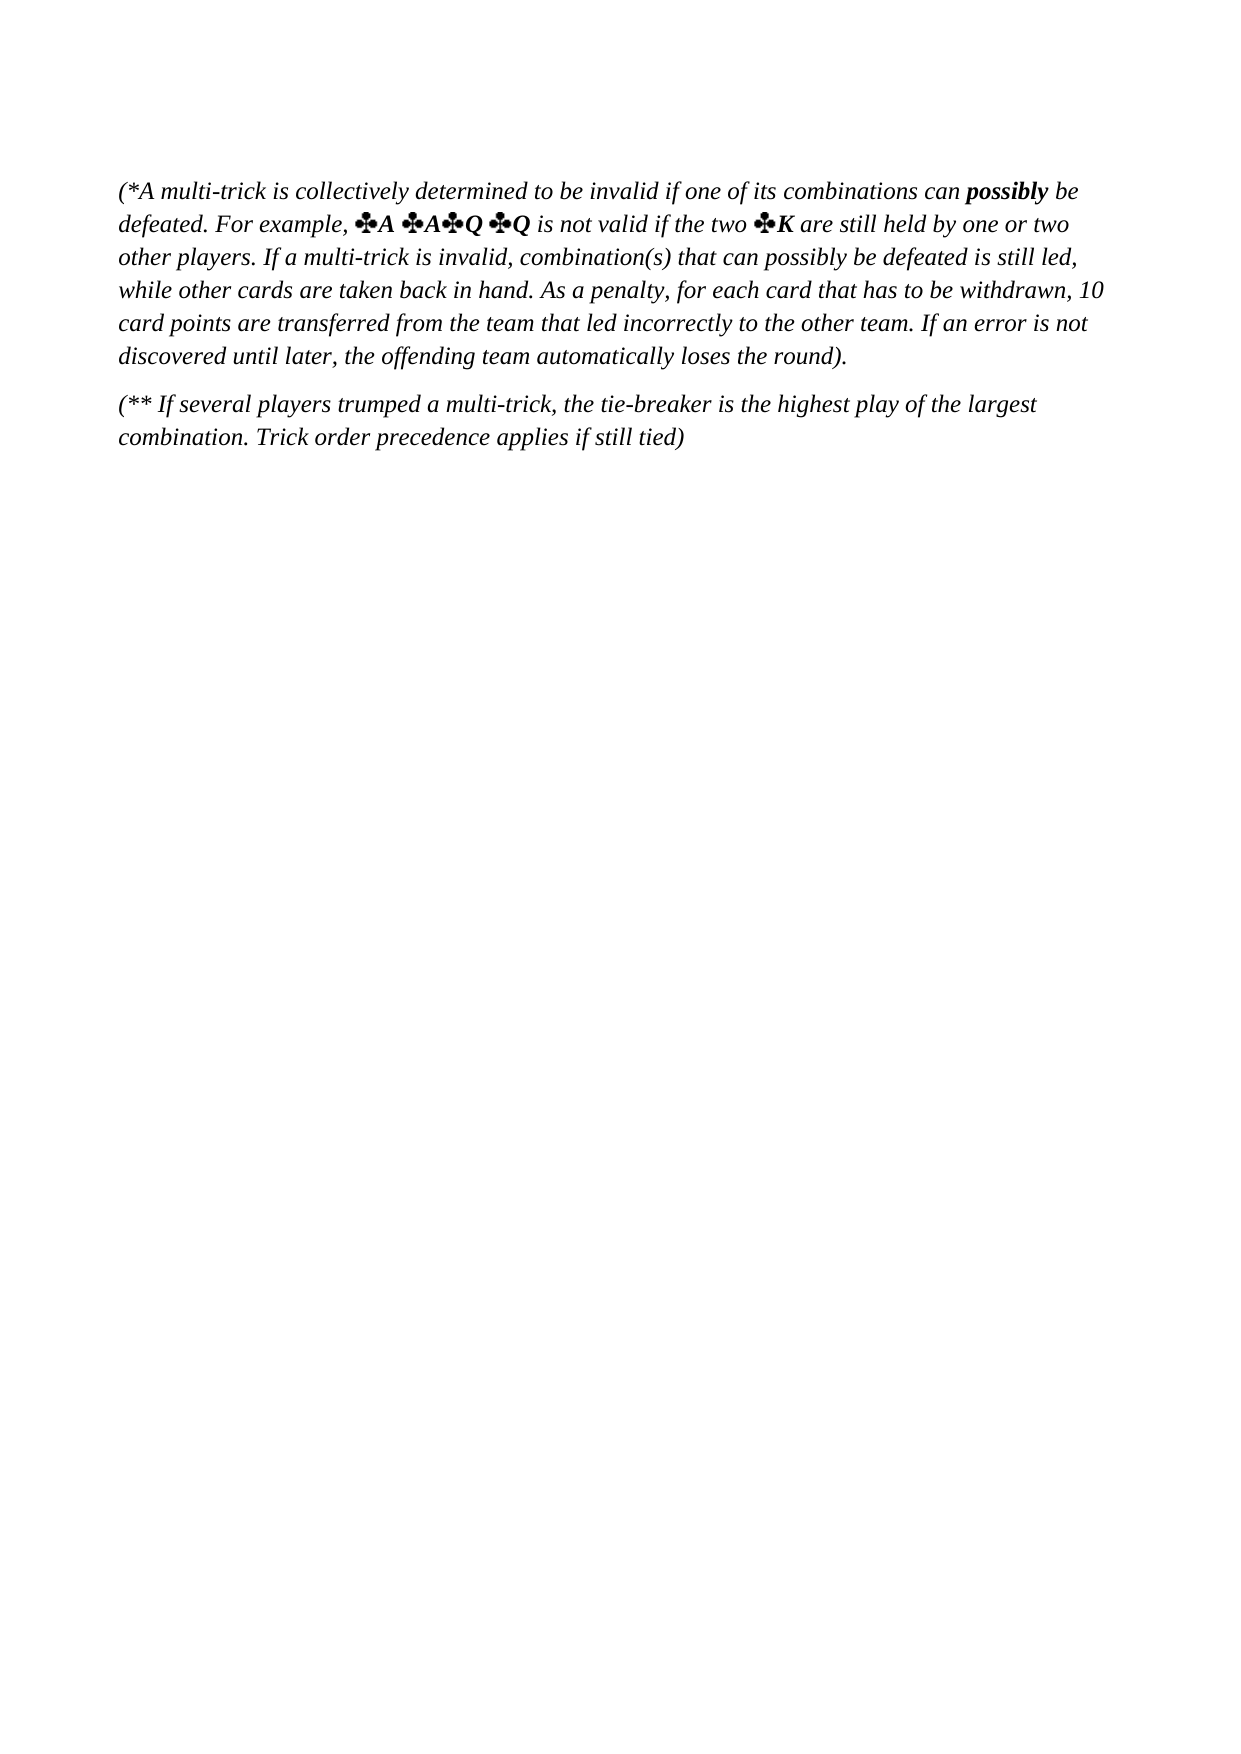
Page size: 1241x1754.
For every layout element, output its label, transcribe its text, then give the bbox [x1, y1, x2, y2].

picture [753, 212, 777, 233]
text (** If several players trumped a multi-trick, the tie-breaker is the highest play of the largest combination. Trick order precedence applies if still tied) [118, 389, 1122, 451]
picture [354, 212, 379, 233]
picture [401, 212, 425, 233]
text (*A multi-trick is collectively determined to be invalid if one of its combinations can possibly be defeated. For example, A AQ Q is not valid if the two K are still held by one or two other players. If a multi-trick is invalid, combination(s) that can possibly be defeated is still led, while other cards are taken back in hand. As a penalty, for each card that has to be withdrawn, 10 card points are transferred from the team that led incorrectly to the other team. If an error is not discovered until later, the offending team automatically loses the round). [118, 176, 1122, 370]
picture [441, 212, 465, 233]
picture [488, 212, 513, 233]
